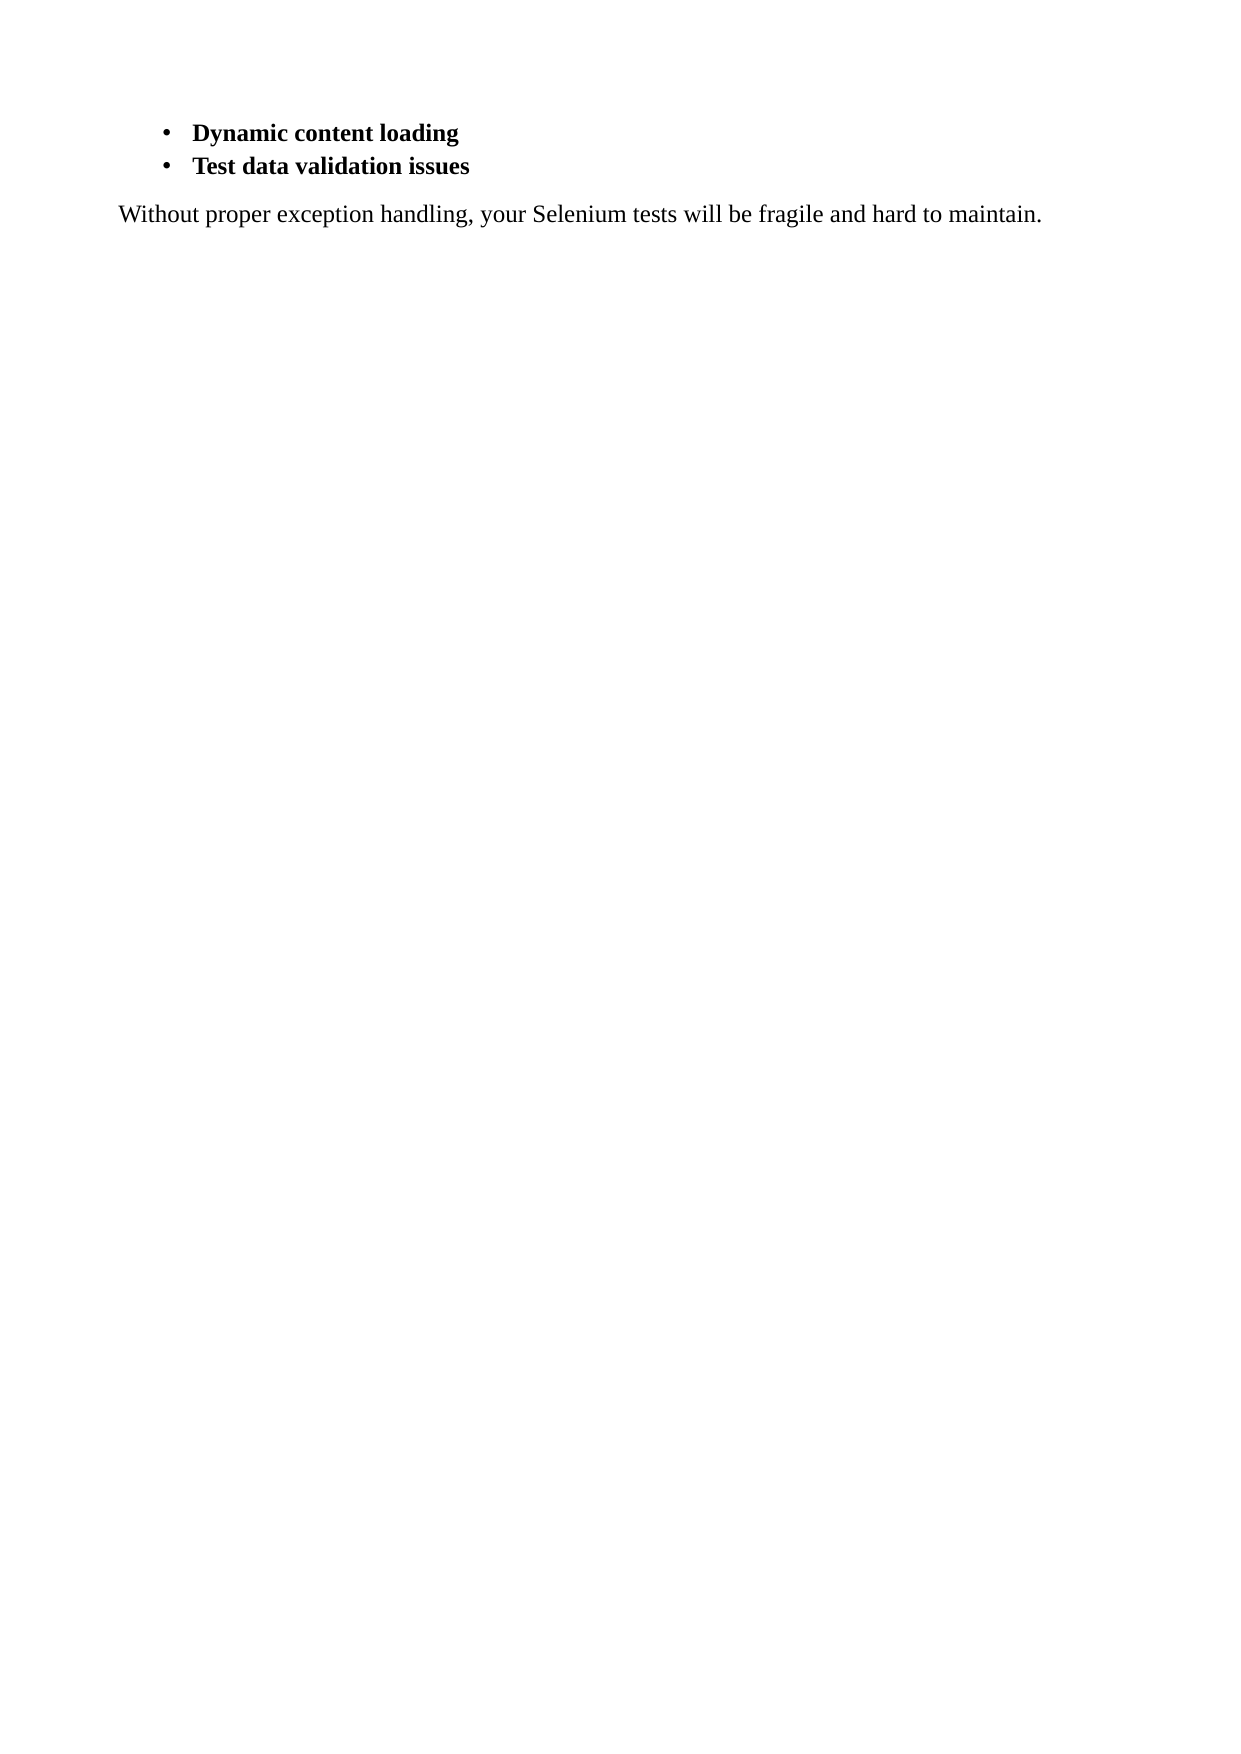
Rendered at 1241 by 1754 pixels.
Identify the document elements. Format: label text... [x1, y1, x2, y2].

list Test data validation issues [162, 151, 1122, 180]
text Without proper exception handling, your Selenium tests will be fragile and hard to maintain. [118, 199, 1122, 227]
list Dynamic content loading [162, 118, 1122, 147]
